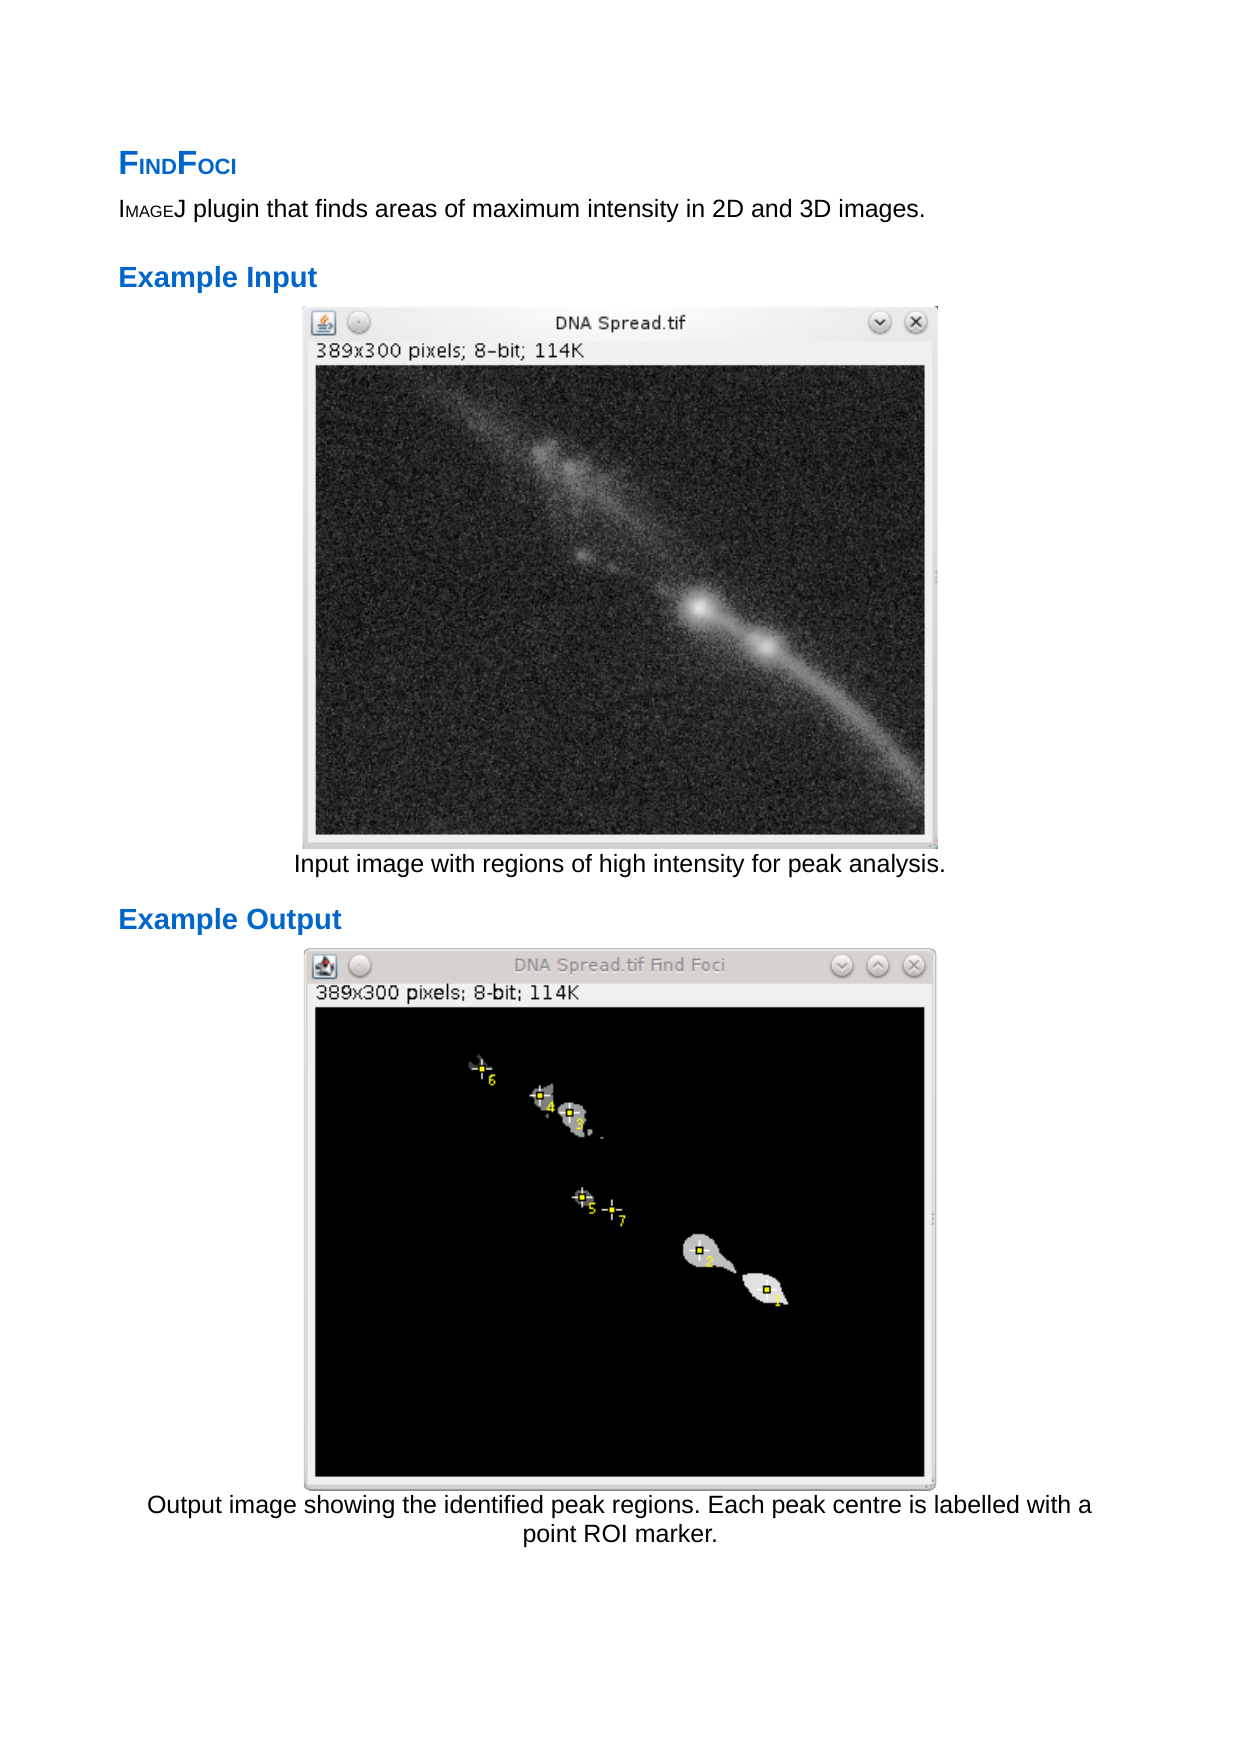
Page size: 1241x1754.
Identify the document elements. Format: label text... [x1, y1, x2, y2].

picture [303, 948, 937, 1491]
text Input image with regions of high intensity for peak analysis. [118, 849, 1122, 877]
text Output image showing the identified peak regions. Each peak centre is labelled with a point ROI marker. [118, 1491, 1122, 1548]
text ImageJ plugin that finds areas of maximum intensity in 2D and 3D images. [118, 194, 1122, 223]
subtitle Example Output [118, 902, 1122, 936]
subtitle Example Input [118, 261, 1122, 294]
picture [302, 306, 938, 849]
subtitle FindFoci [118, 143, 1122, 182]
